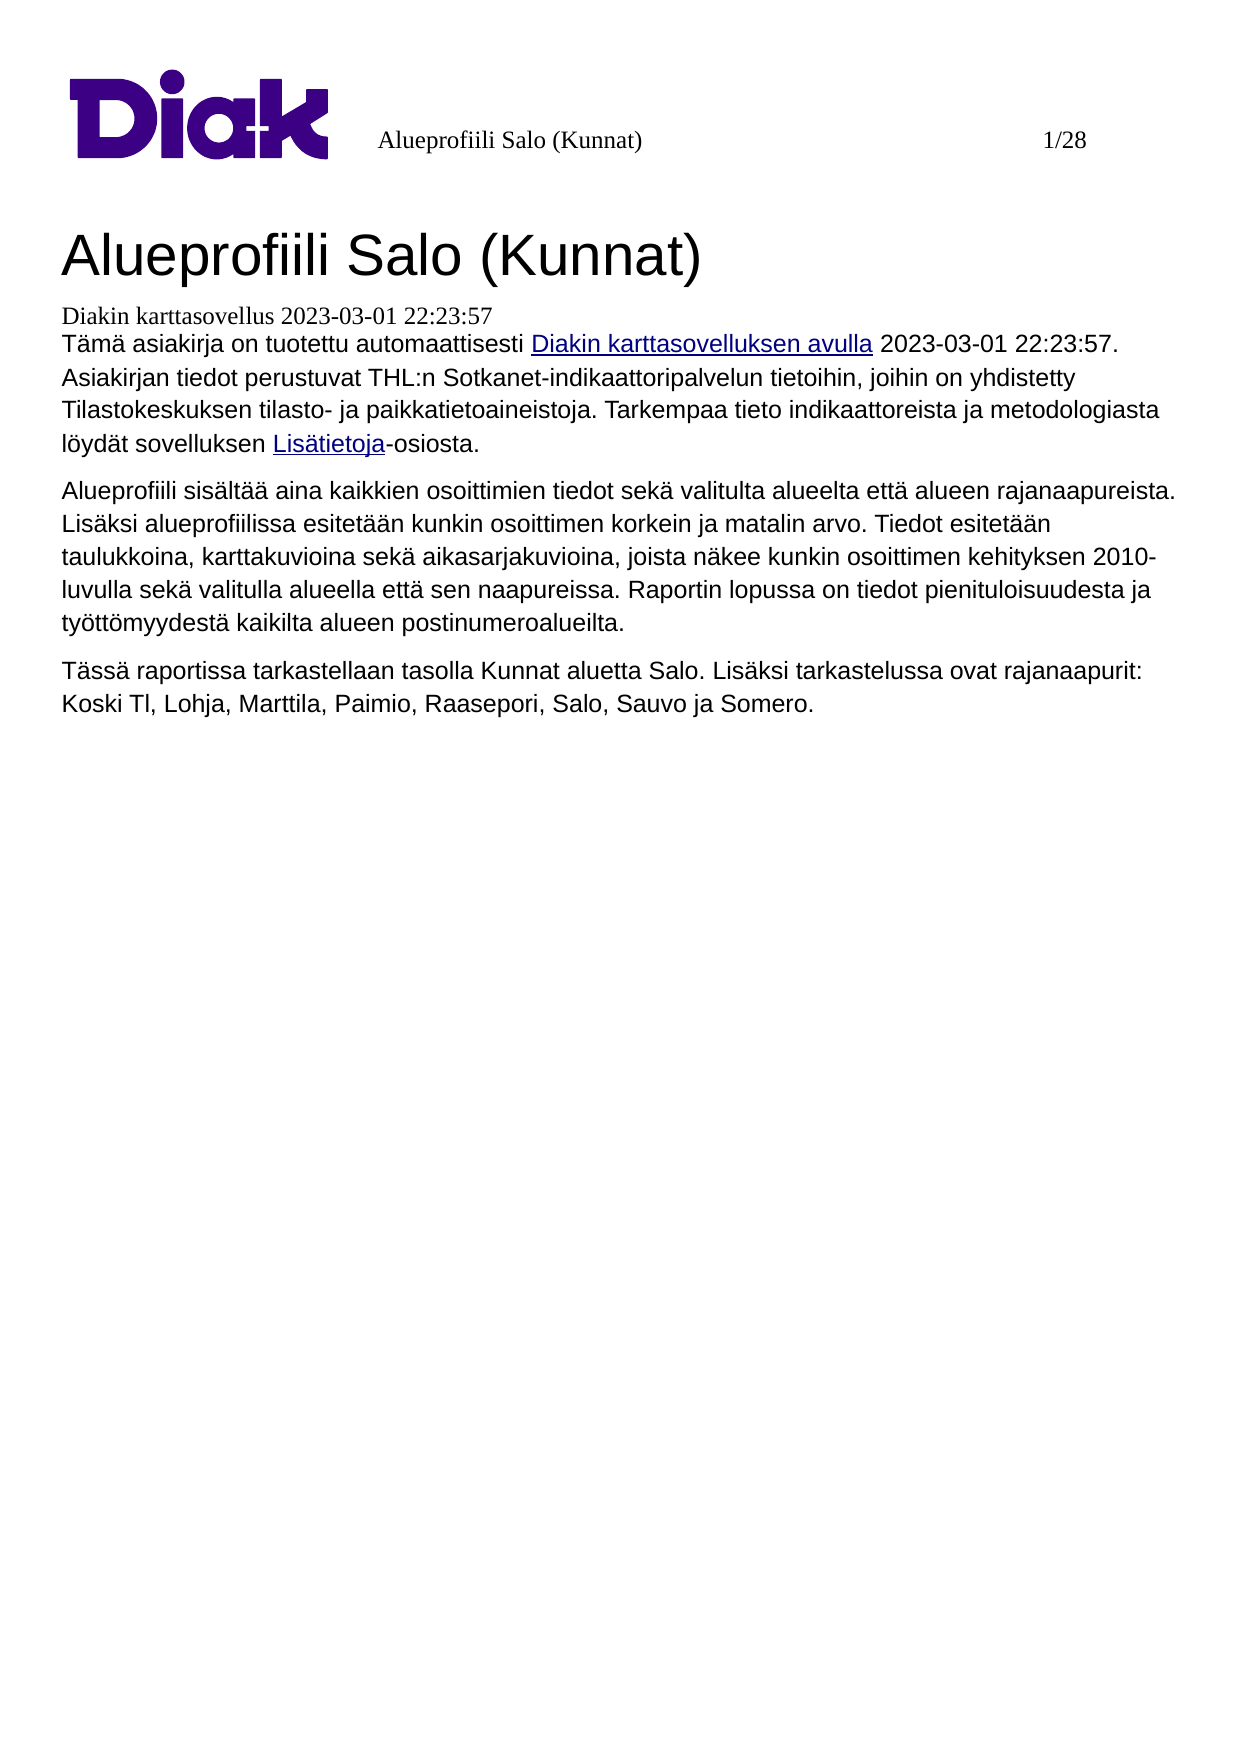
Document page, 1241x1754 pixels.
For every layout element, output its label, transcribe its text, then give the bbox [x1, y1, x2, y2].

text Diakin karttasovellus 2023-03-01 22:23:57 [61, 301, 1179, 329]
text Tässä raportissa tarkastellaan tasolla Kunnat aluetta Salo. Lisäksi tarkastelussa ovat rajanaapurit: Koski Tl, Lohja, Marttila, Paimio, Raasepori, Salo, Sauvo ja Somero. [61, 656, 1179, 718]
title Alueprofiili Salo (Kunnat) [61, 221, 1179, 288]
text Tämä asiakirja on tuotettu automaattisesti Diakin karttasovelluksen avulla 2023-03-01 22:23:57. Asiakirjan tiedot perustuvat THL:n Sotkanet-indikaattoripalvelun tietoihin, joihin on yhdistetty Tilastokeskuksen tilasto- ja paikkatietoaineistoja. Tarkempaa tieto indikaattoreista ja metodologiasta löydät sovelluksen Lisätietoja-osiosta. [61, 329, 1179, 457]
text Alueprofiili sisältää aina kaikkien osoittimien tiedot sekä valitulta alueelta että alueen rajanaapureista. Lisäksi alueprofiilissa esitetään kunkin osoittimen korkein ja matalin arvo. Tiedot esitetään taulukkoina, karttakuvioina sekä aikasarjakuvioina, joista näkee kunkin osoittimen kehityksen 2010-luvulla sekä valitulla alueella että sen naapureissa. Raportin lopussa on tiedot pienituloisuudesta ja työttömyydestä kaikilta alueen postinumeroalueilta. [61, 476, 1179, 637]
